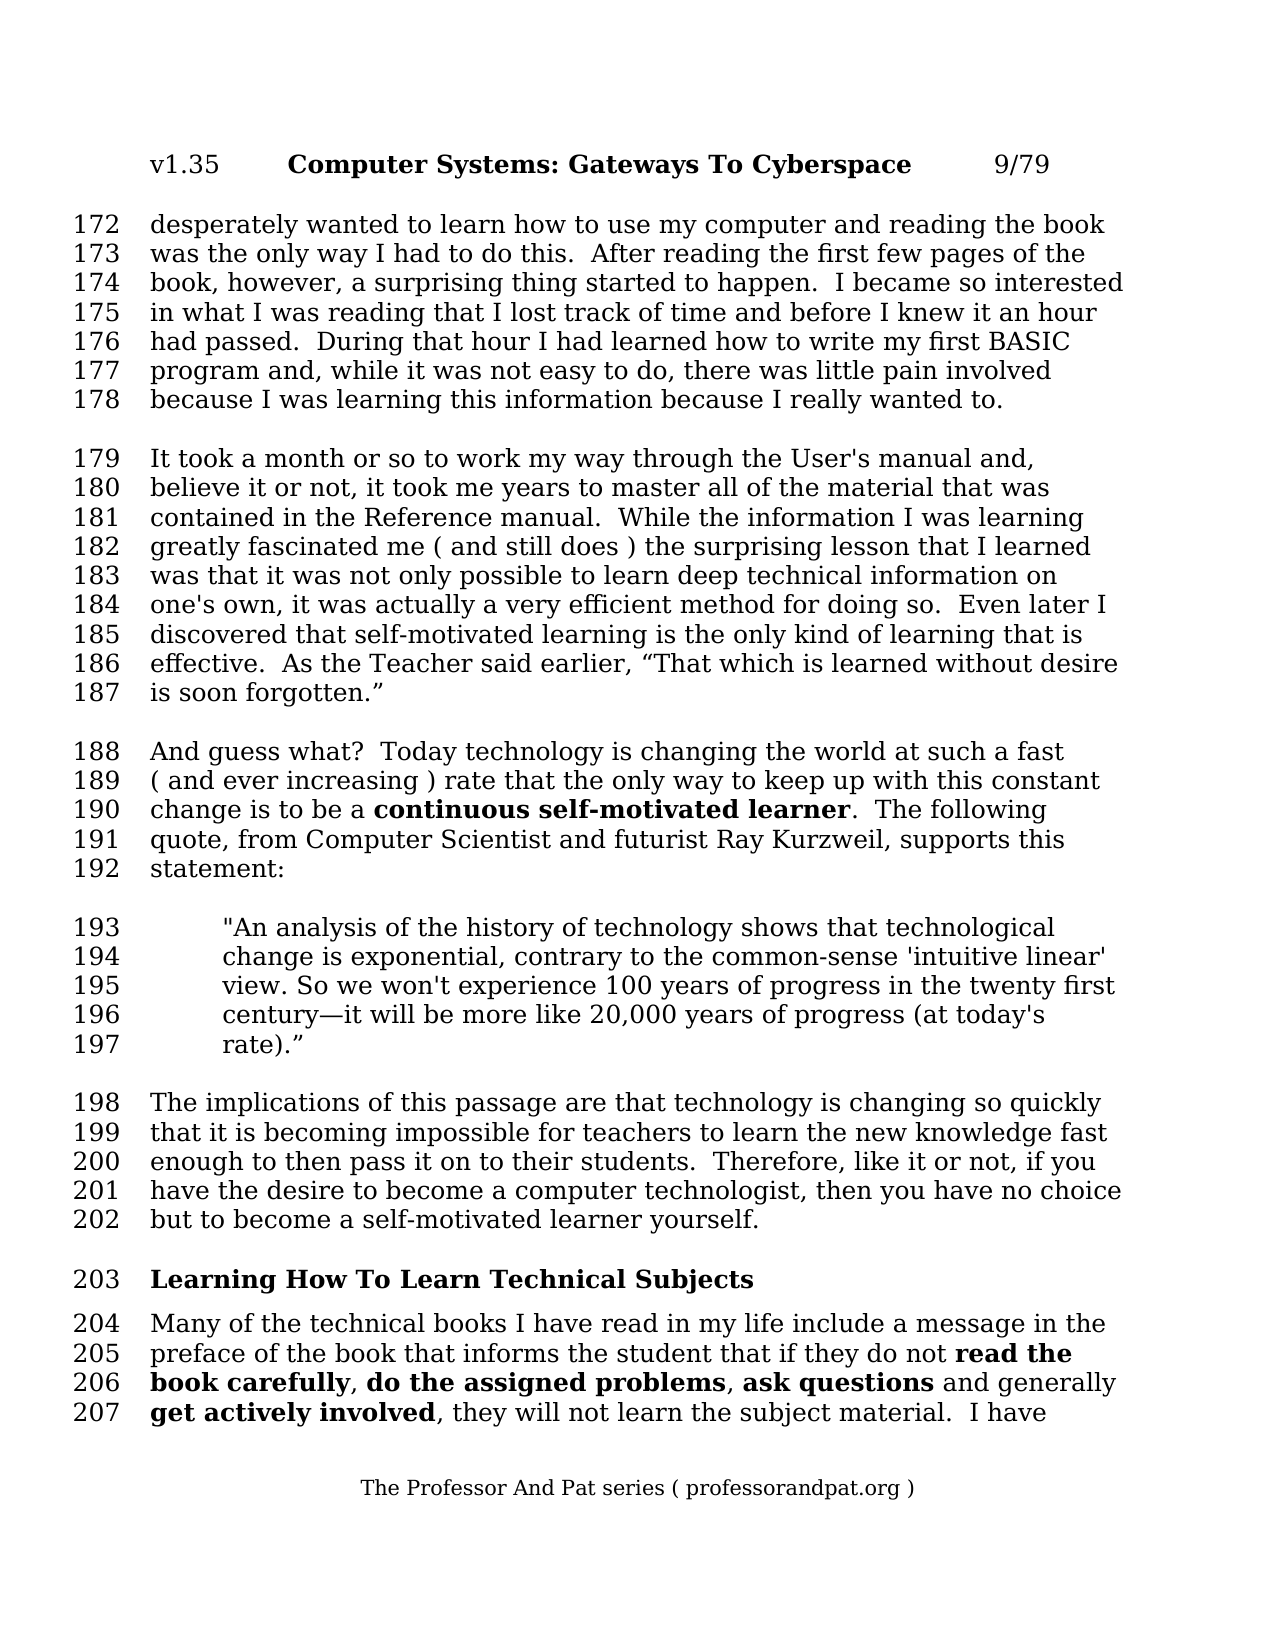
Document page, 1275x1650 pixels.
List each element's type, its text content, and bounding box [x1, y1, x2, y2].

text And guess what? Today technology is changing the world at such a fast ( and ever increasing ) rate that the only way to keep up with this constant change is to be a continuous self-motivated learner. The following quote, from Computer Scientist and futurist Ray Kurzweil, supports this statement: [150, 737, 1125, 883]
text "An analysis of the history of technology shows that technological change is exponential, contrary to the common-sense 'intuitive linear' view. So we won't experience 100 years of progress in the twenty first century—it will be more like 20,000 years of progress (at today's rate).” [222, 913, 1125, 1059]
text It took a month or so to work my way through the User's manual and, believe it or not, it took me years to master all of the material that was contained in the Reference manual. While the information I was learning greatly fascinated me ( and still does ) the surprising lesson that I learned was that it was not only possible to learn deep technical information on one's own, it was actually a very efficient method for doing so. Even later I discovered that self-motivated learning is the only kind of learning that is effective. As the Teacher said earlier, “That which is learned without desire is soon forgotten.” [150, 444, 1125, 708]
text Many of the technical books I have read in my life include a message in the preface of the book that informs the student that if they do not read the book carefully, do the assigned problems, ask questions and generally get actively involved, they will not learn the subject material. I have [150, 1309, 1125, 1427]
text desperately wanted to learn how to use my computer and reading the book was the only way I had to do this. After reading the first few pages of the book, however, a surprising thing started to happen. I became so interested in what I was reading that I lost track of time and before I knew it an hour had passed. During that hour I had learned how to write my first BASIC program and, while it was not easy to do, there was little pain involved because I was learning this information because I really wanted to. [150, 210, 1125, 415]
text The implications of this passage are that technology is changing so quickly that it is becoming impossible for teachers to learn the new knowledge fast enough to then pass it on to their students. Therefore, like it or not, if you have the desire to become a computer technologist, then you have no choice but to become a self-motivated learner yourself. [150, 1088, 1125, 1235]
subtitle Learning How To Learn Technical Subjects [150, 1265, 1125, 1294]
